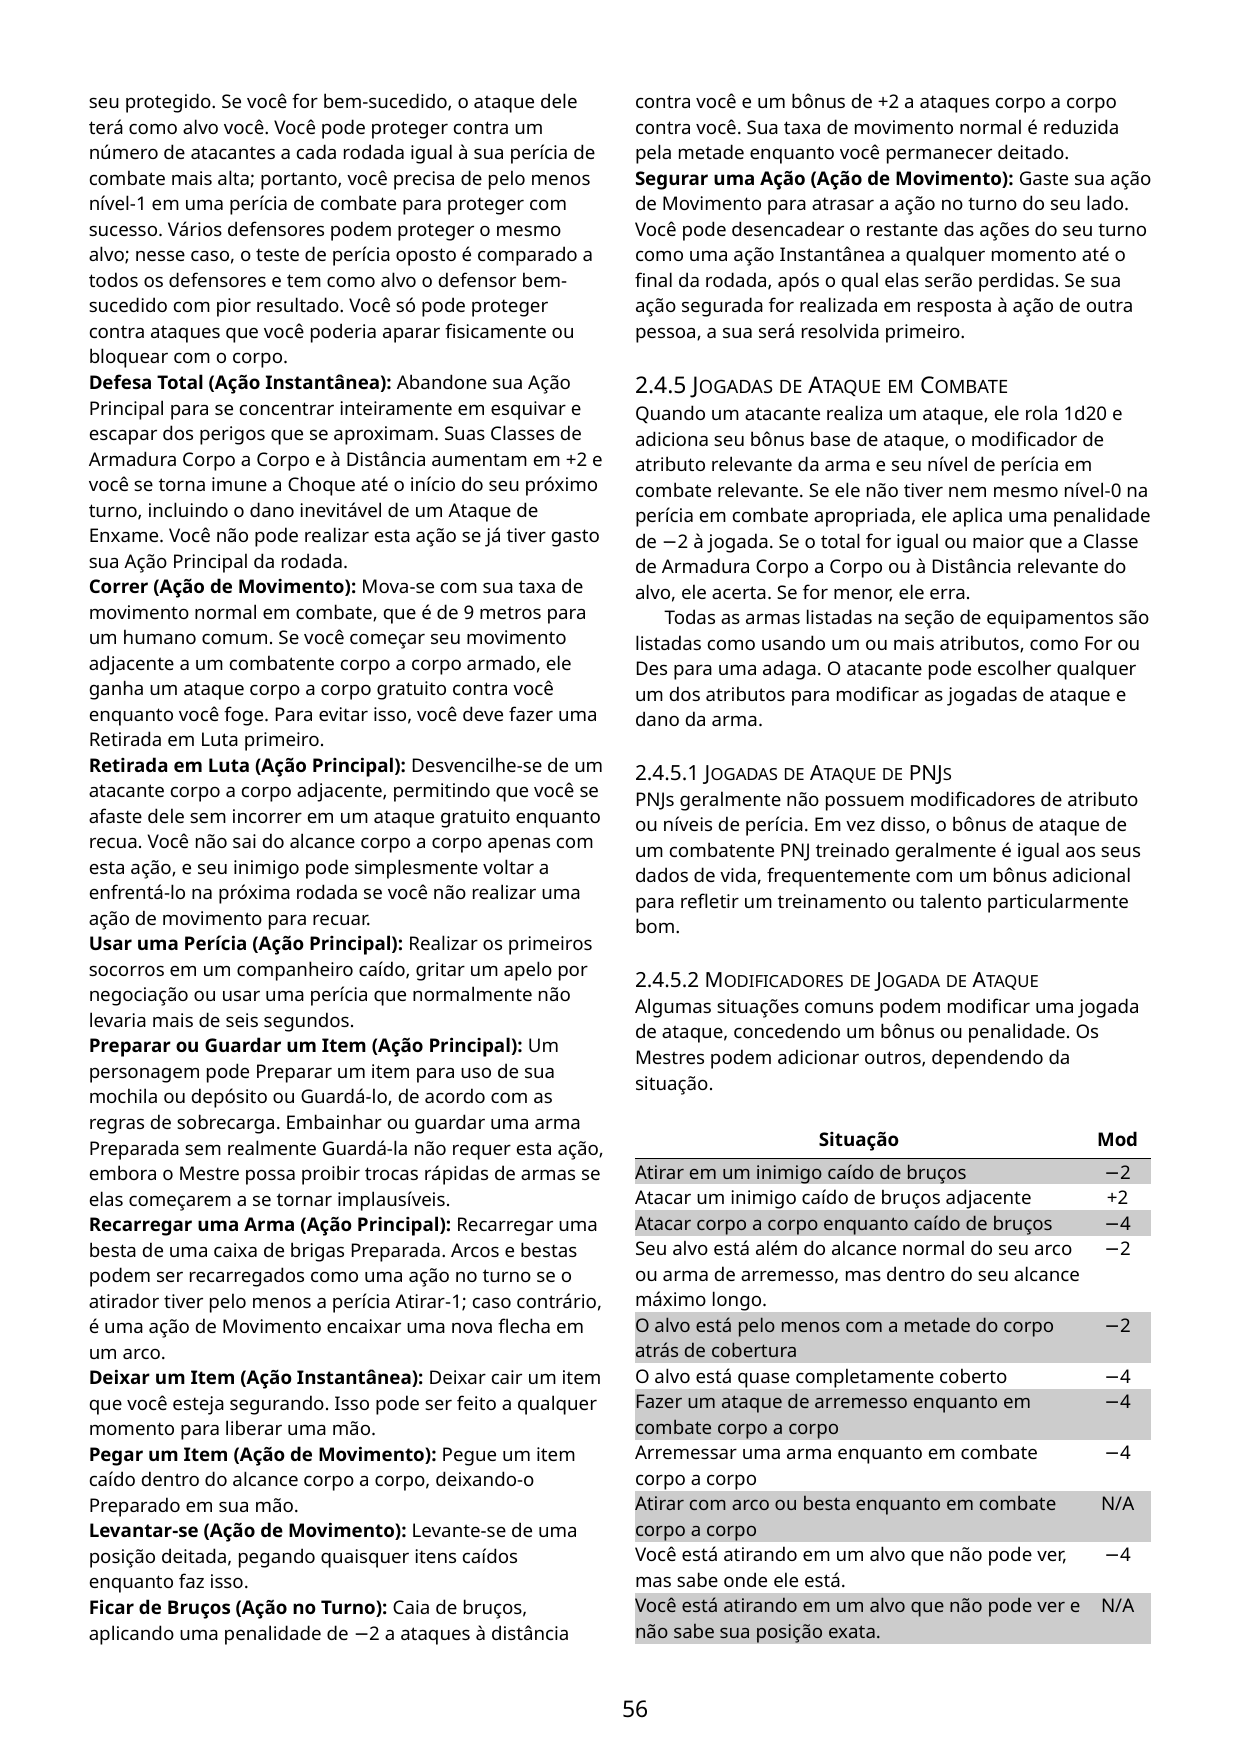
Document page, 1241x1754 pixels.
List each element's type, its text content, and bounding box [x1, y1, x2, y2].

text Usar uma Perícia (Ação Principal): Realizar os primeiros socorros em um companheiro caído, gritar um apelo por negociação ou usar uma perícia que normalmente não levaria mais de seis segundos. [88, 931, 605, 1033]
text Ficar de Bruços (Ação no Turno): Caia de bruços, aplicando uma penalidade de −2 a ataques à distância [88, 1594, 605, 1645]
text Retirada em Luta (Ação Principal): Desvencilhe-se de um atacante corpo a corpo adjacente, permitindo que você se afaste dele sem incorrer em um ataque gratuito enquanto recua. Você não sai do alcance corpo a corpo apenas com esta ação, e seu inimigo pode simplesmente voltar a enfrentá-lo na próxima rodada se você não realizar uma ação de movimento para recuar. [88, 752, 605, 931]
table_cell Atirar em um inimigo caído de bruços [635, 1159, 1083, 1184]
text Quando um atacante realiza um ataque, ele rola 1d20 e adiciona seu bônus base de ataque, o modificador de atributo relevante da arma e seu nível de perícia em combate relevante. Se ele não tiver nem mesmo nível-0 na perícia em combate apropriada, ele aplica uma penalidade de −2 à jogada. Se o total for igual ou maior que a Classe de Armadura Corpo a Corpo ou à Distância relevante do alvo, ele acerta. Se for menor, ele erra. [635, 401, 1152, 605]
table_cell −4 [1083, 1210, 1151, 1236]
table_cell O alvo está quase completamente coberto [635, 1363, 1083, 1389]
table_cell Atirar com arco ou besta enquanto em combate corpo a corpo [635, 1491, 1083, 1542]
text seu protegido. Se você for bem-sucedido, o ataque dele terá como alvo você. Você pode proteger contra um número de atacantes a cada rodada igual à sua perícia de combate mais alta; portanto, você precisa de pelo menos nível-1 em uma perícia de combate para proteger com sucesso. Vários defensores podem proteger o mesmo alvo; nesse caso, o teste de perícia oposto é comparado a todos os defensores e tem como alvo o defensor bem-sucedido com pior resultado. Você só pode proteger contra ataques que você poderia aparar fisicamente ou bloquear com o corpo. [88, 88, 605, 369]
text Pegar um Item (Ação de Movimento): Pegue um item caído dentro do alcance corpo a corpo, deixando-o Preparado em sua mão. [88, 1441, 605, 1518]
table_cell −2 [1083, 1312, 1151, 1363]
subtitle 2.4.5.1 Jogadas de Ataque de PNJs [635, 758, 1152, 786]
table_cell −4 [1083, 1440, 1151, 1491]
table_cell Fazer um ataque de arremesso enquanto em combate corpo a corpo [635, 1389, 1083, 1440]
text Recarregar uma Arma (Ação Principal): Recarregar uma besta de uma caixa de brigas Preparada. Arcos e bestas podem ser recarregados como uma ação no turno se o atirador tiver pelo menos a perícia Atirar‑1; caso contrário, é uma ação de Movimento encaixar uma nova flecha em um arco. [88, 1211, 605, 1364]
table_cell N/A [1083, 1593, 1151, 1644]
text Deixar um Item (Ação Instantânea): Deixar cair um item que você esteja segurando. Isso pode ser feito a qualquer momento para liberar uma mão. [88, 1364, 605, 1441]
table_header Situação [635, 1121, 1083, 1158]
table_cell −4 [1083, 1542, 1151, 1593]
table_cell Você está atirando em um alvo que não pode ver, mas sabe onde ele está. [635, 1542, 1083, 1593]
table_cell Você está atirando em um alvo que não pode ver e não sabe sua posição exata. [635, 1593, 1083, 1644]
table_header Mod [1083, 1121, 1151, 1158]
table_cell O alvo está pelo menos com a metade do corpo atrás de cobertura [635, 1312, 1083, 1363]
table_cell −2 [1083, 1159, 1151, 1184]
table_cell −4 [1083, 1389, 1151, 1440]
text PNJs geralmente não possuem modificadores de atributo ou níveis de perícia. Em vez disso, o bônus de ataque de um combatente PNJ treinado geralmente é igual aos seus dados de vida, frequentemente com um bônus adicional para refletir um treinamento ou talento particularmente bom. [635, 786, 1152, 939]
table_cell Atacar um inimigo caído de bruços adjacente [635, 1185, 1083, 1210]
text Preparar ou Guardar um Item (Ação Principal): Um personagem pode Preparar um item para uso de sua mochila ou depósito ou Guardá-lo, de acordo com as regras de sobrecarga. Embainhar ou guardar uma arma Preparada sem realmente Guardá-la não requer esta ação, embora o Mestre possa proibir trocas rápidas de armas se elas começarem a se tornar implausíveis. [88, 1033, 605, 1211]
text Levantar-se (Ação de Movimento): Levante-se de uma posição deitada, pegando quaisquer itens caídos enquanto faz isso. [88, 1518, 605, 1594]
table_cell Arremessar uma arma enquanto em combate corpo a corpo [635, 1440, 1083, 1491]
subtitle 2.4.5.2 Modificadores de Jogada de Ataque [635, 965, 1152, 993]
table_cell Atacar corpo a corpo enquanto caído de bruços [635, 1210, 1083, 1236]
table_cell +2 [1083, 1185, 1151, 1210]
text Todas as armas listadas na seção de equipamentos são listadas como usando um ou mais atributos, como For ou Des para uma adaga. O atacante pode escolher qualquer um dos atributos para modificar as jogadas de ataque e dano da arma. [635, 605, 1152, 732]
text contra você e um bônus de +2 a ataques corpo a corpo contra você. Sua taxa de movimento normal é reduzida pela metade enquanto você permanecer deitado. [635, 88, 1152, 165]
text Correr (Ação de Movimento): Mova-se com sua taxa de movimento normal em combate, que é de 9 metros para um humano comum. Se você começar seu movimento adjacente a um combatente corpo a corpo armado, ele ganha um ataque corpo a corpo gratuito contra você enquanto você foge. Para evitar isso, você deve fazer uma Retirada em Luta primeiro. [88, 573, 605, 752]
table_cell −2 [1083, 1236, 1151, 1312]
table_cell −4 [1083, 1363, 1151, 1389]
table_cell N/A [1083, 1491, 1151, 1542]
subtitle 2.4.5 Jogadas de Ataque em Combate [635, 369, 1152, 401]
text Defesa Total (Ação Instantânea): Abandone sua Ação Principal para se concentrar inteiramente em esquivar e escapar dos perigos que se aproximam. Suas Classes de Armadura Corpo a Corpo e à Distância aumentam em +2 e você se torna imune a Choque até o início do seu próximo turno, incluindo o dano inevitável de um Ataque de Enxame. Você não pode realizar esta ação se já tiver gasto sua Ação Principal da rodada. [88, 369, 605, 573]
table_cell Seu alvo está além do alcance normal do seu arco ou arma de arremesso, mas dentro do seu alcance máximo longo. [635, 1236, 1083, 1312]
text Algumas situações comuns podem modificar uma jogada de ataque, concedendo um bônus ou penalidade. Os Mestres podem adicionar outros, dependendo da situação. [635, 993, 1152, 1095]
text Segurar uma Ação (Ação de Movimento): Gaste sua ação de Movimento para atrasar a ação no turno do seu lado. Você pode desencadear o restante das ações do seu turno como uma ação Instantânea a qualquer momento até o final da rodada, após o qual elas serão perdidas. Se sua ação segurada for realizada em resposta à ação de outra pessoa, a sua será resolvida primeiro. [635, 165, 1152, 344]
